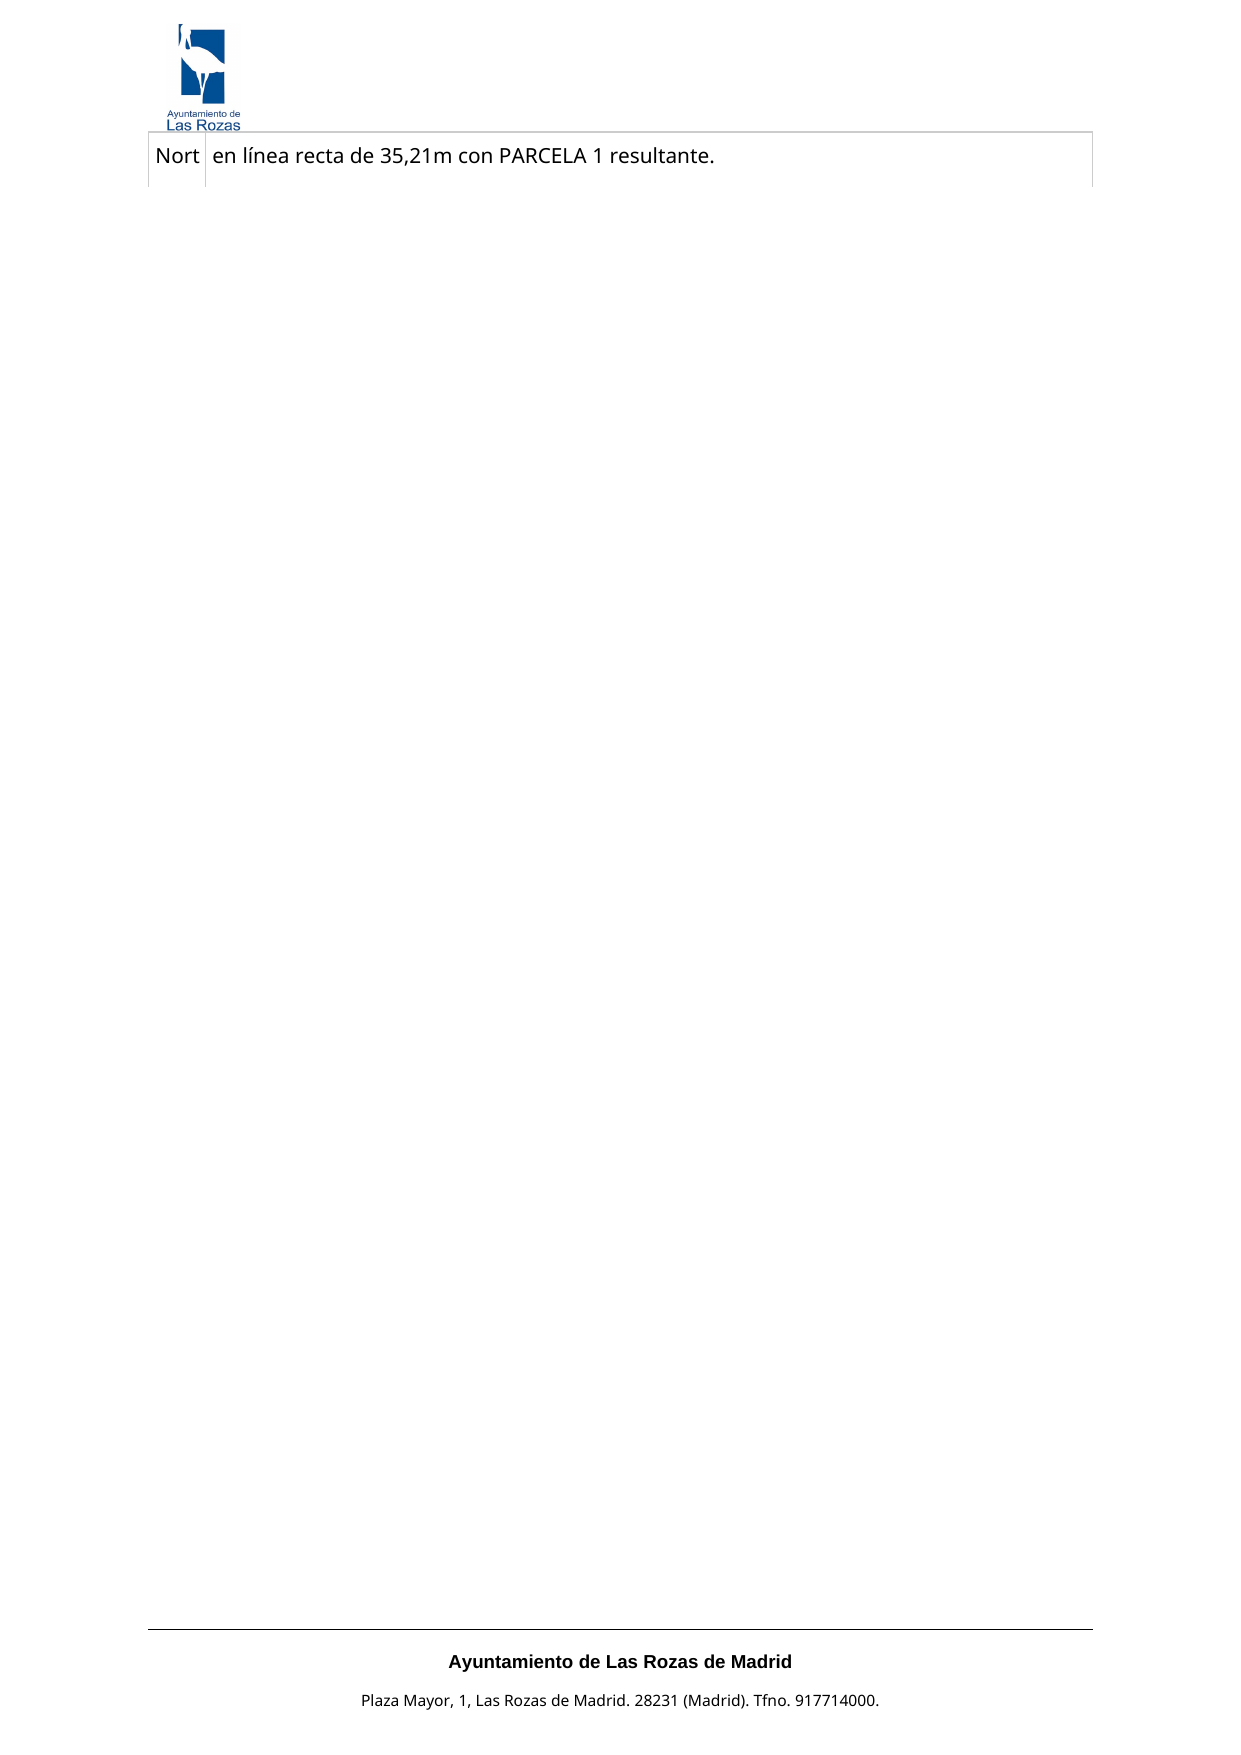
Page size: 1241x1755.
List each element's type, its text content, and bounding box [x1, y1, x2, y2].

table_cell en línea recta de 35,21m con PARCELA 1 resultante. [206, 133, 1092, 187]
table_cell Nort [149, 133, 205, 187]
